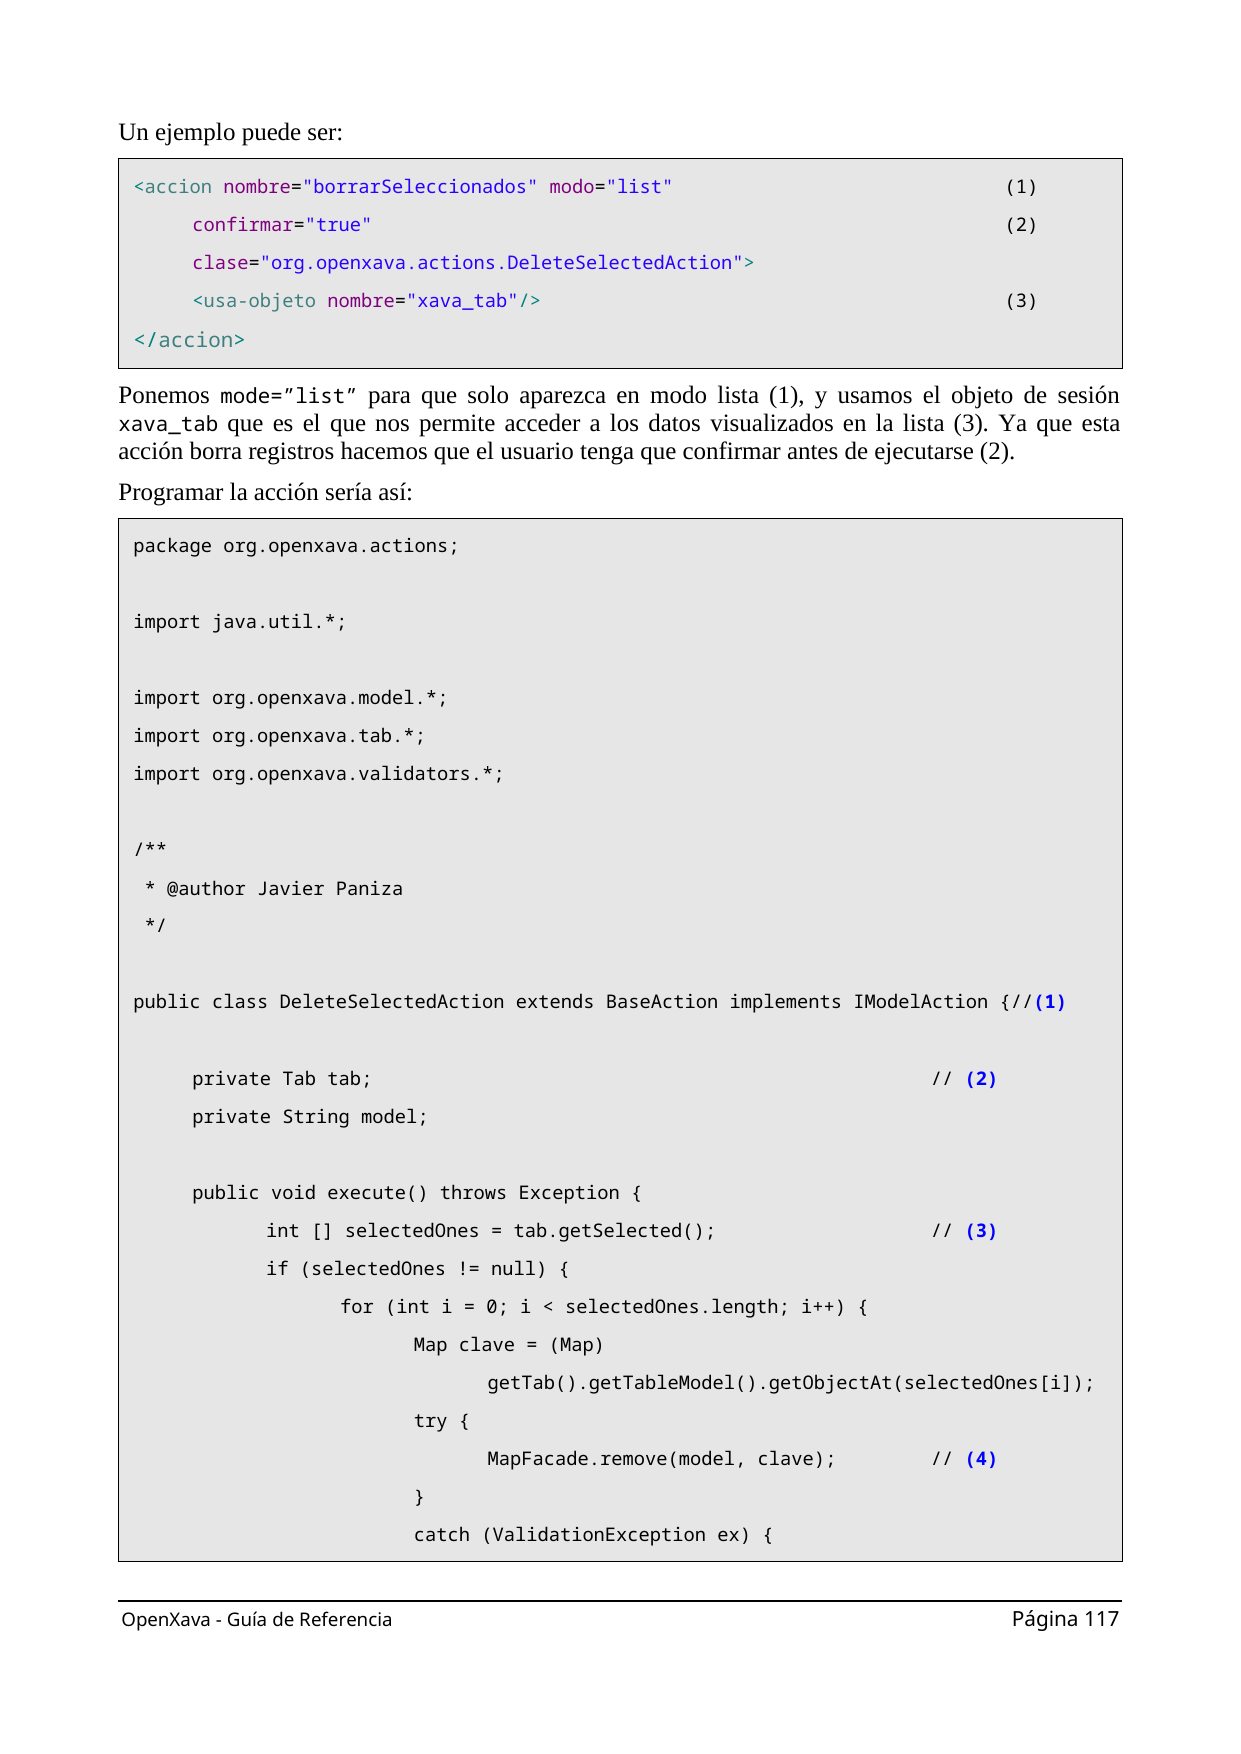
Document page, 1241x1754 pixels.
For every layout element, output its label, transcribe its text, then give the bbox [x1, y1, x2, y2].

text MapFacade.remove(model, clave); // (4) [119, 1430, 1122, 1468]
text private Tab tab; // (2) [119, 1050, 1122, 1088]
text catch (ValidationException ex) { [119, 1506, 1122, 1561]
text package org.openxava.actions; [119, 519, 1122, 556]
text * @author Javier Paniza [119, 860, 1122, 898]
text import org.openxava.tab.*; [119, 708, 1122, 746]
text /** [119, 822, 1122, 860]
text </accion> [119, 310, 1122, 368]
text <usa-objeto nombre="xava_tab"/> (3) [119, 272, 1122, 310]
text import org.openxava.validators.*; [119, 746, 1122, 784]
text int [] selectedOnes = tab.getSelected(); // (3) [119, 1202, 1122, 1240]
text } [119, 1468, 1122, 1506]
text Map clave = (Map) [119, 1316, 1122, 1354]
text getTab().getTableModel().getObjectAt(selectedOnes[i]); [119, 1354, 1122, 1392]
text try { [119, 1392, 1122, 1430]
text Programar la acción sería así: [118, 478, 1122, 505]
text clase="org.openxava.actions.DeleteSelectedAction"> [119, 234, 1122, 272]
text private String model; [119, 1088, 1122, 1126]
text if (selectedOnes != null) { [119, 1240, 1122, 1278]
text import org.openxava.model.*; [119, 670, 1122, 708]
text for (int i = 0; i < selectedOnes.length; i++) { [119, 1278, 1122, 1316]
text */ [119, 898, 1122, 936]
text public class DeleteSelectedAction extends BaseAction implements IModelAction {//(1) [119, 974, 1122, 1012]
text <accion nombre="borrarSeleccionados" modo="list" (1) [119, 159, 1122, 196]
text Un ejemplo puede ser: [118, 118, 1122, 146]
text public void execute() throws Exception { [119, 1164, 1122, 1202]
text confirmar="true" (2) [119, 196, 1122, 234]
text Ponemos mode=”list” para que solo aparezca en modo lista (1), y usamos el objeto de sesión xava_tab que es el que nos permite acceder a los datos visualizados en la lista (3). Ya que esta acción borra registros hacemos que el usuario tenga que confirmar antes de ejecutarse (2). [118, 381, 1122, 465]
text import java.util.*; [119, 594, 1122, 632]
